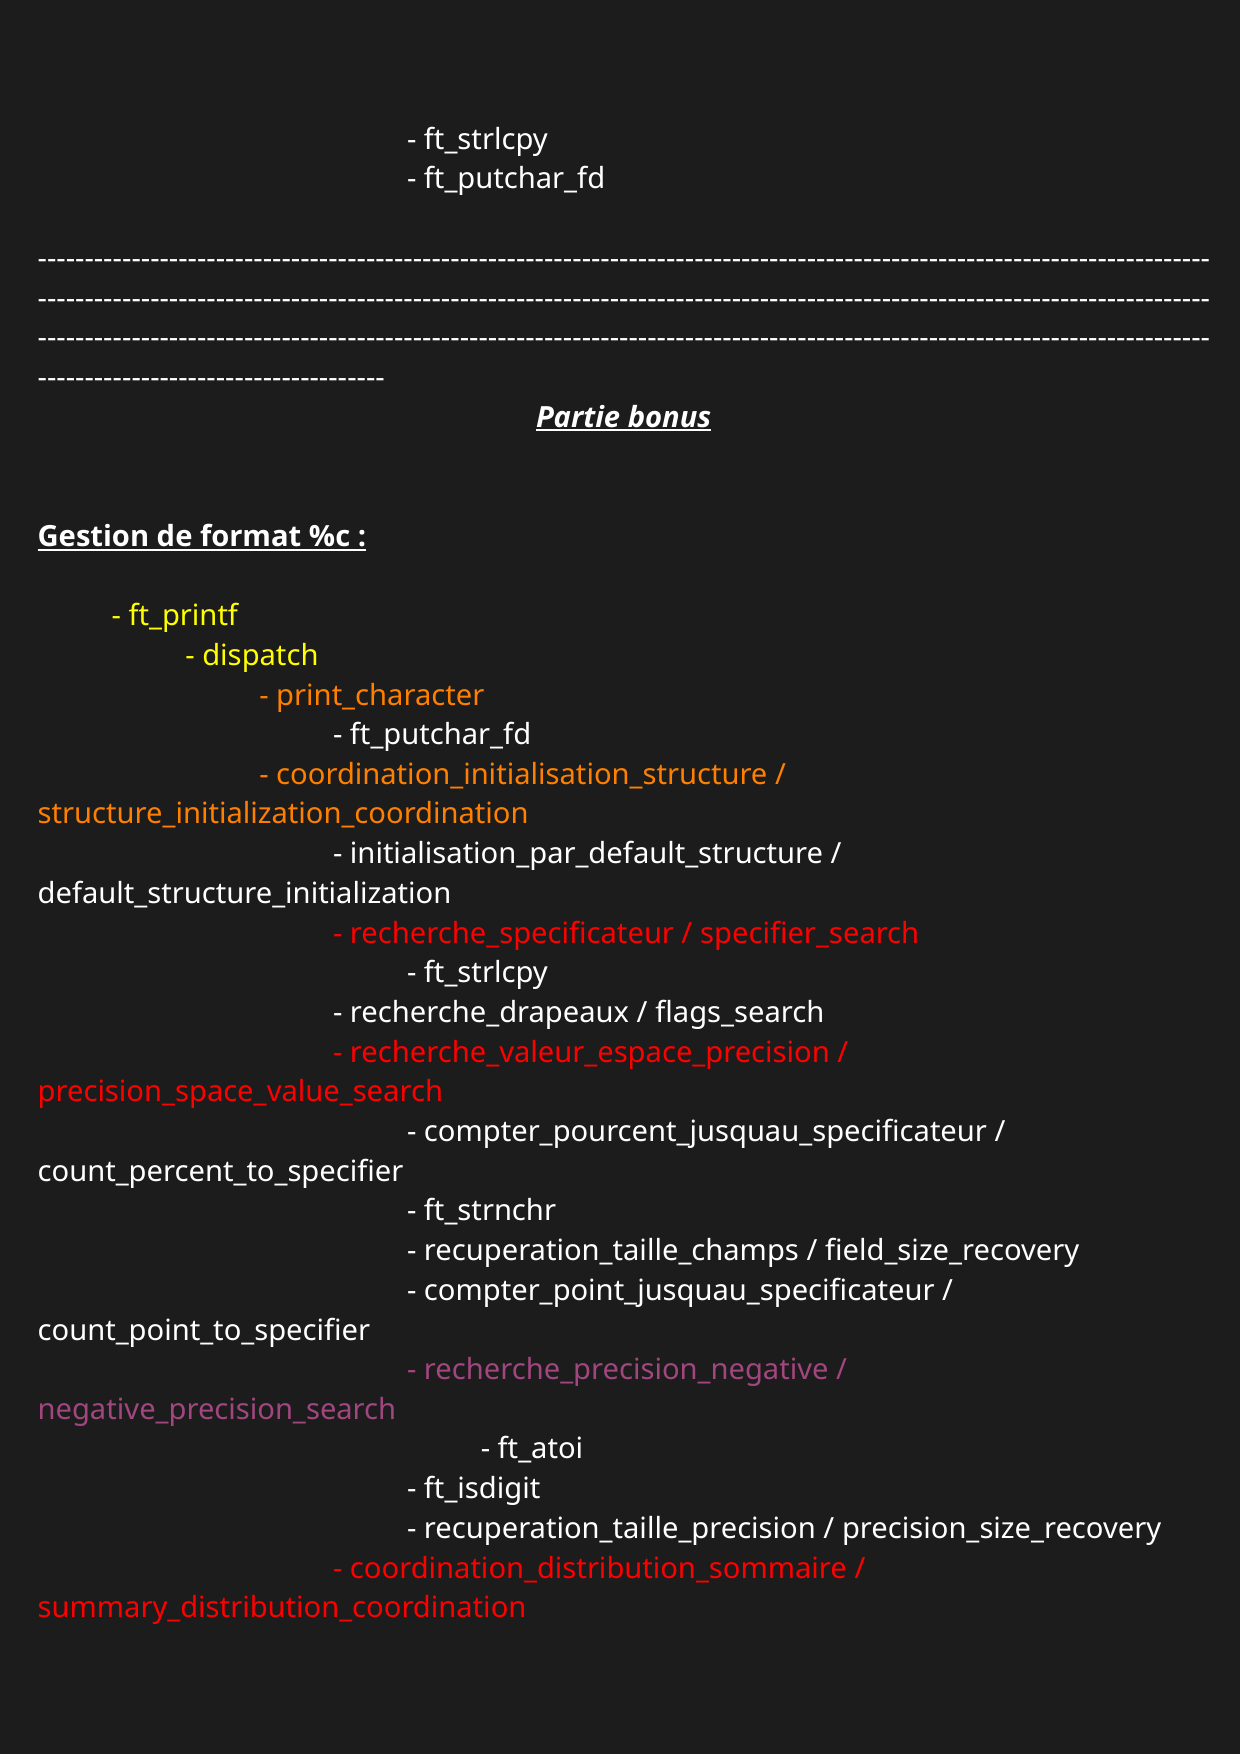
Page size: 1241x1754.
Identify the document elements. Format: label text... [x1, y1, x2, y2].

text - ft_strlcpy [37, 952, 1212, 991]
text - recherche_precision_negative / negative_precision_search [37, 1348, 1212, 1428]
text - ft_strnchr [37, 1190, 1212, 1229]
text Partie bonus [37, 396, 1212, 436]
text - ft_atoi [37, 1428, 1212, 1467]
text - ft_strlcpy [37, 118, 1212, 158]
text - recherche_specificateur / specifier_search [37, 912, 1212, 952]
text - ft_printf [37, 594, 1212, 634]
text - recherche_valeur_espace_precision / precision_space_value_search [37, 1031, 1212, 1110]
text - initialisation_par_default_structure / default_structure_initialization [37, 832, 1212, 912]
text Gestion de format %c : [37, 515, 1212, 555]
text - ft_isdigit [37, 1467, 1212, 1507]
text - ft_putchar_fd [37, 158, 1212, 197]
text - recuperation_taille_champs / field_size_recovery [37, 1229, 1212, 1269]
text - print_character [37, 674, 1212, 713]
text - compter_pourcent_jusquau_specificateur / count_percent_to_specifier [37, 1110, 1212, 1190]
text - ft_putchar_fd [37, 713, 1212, 753]
text - dispatch [37, 634, 1212, 674]
text - recherche_drapeaux / flags_search [37, 991, 1212, 1031]
text - recuperation_taille_precision / precision_size_recovery [37, 1507, 1212, 1547]
text - coordination_distribution_sommaire / summary_distribution_coordination [37, 1547, 1212, 1626]
text - compter_point_jusquau_specificateur / count_point_to_specifier [37, 1269, 1212, 1348]
text - coordination_initialisation_structure / structure_initialization_coordination [37, 753, 1212, 832]
text ---------------------------------------------------------------------------------------------------------------------------------------------------------------------------------------------------------------------------------------------------------------------------------------------------------------------------------------------------------------------------------------------------------------------------- [37, 237, 1212, 396]
